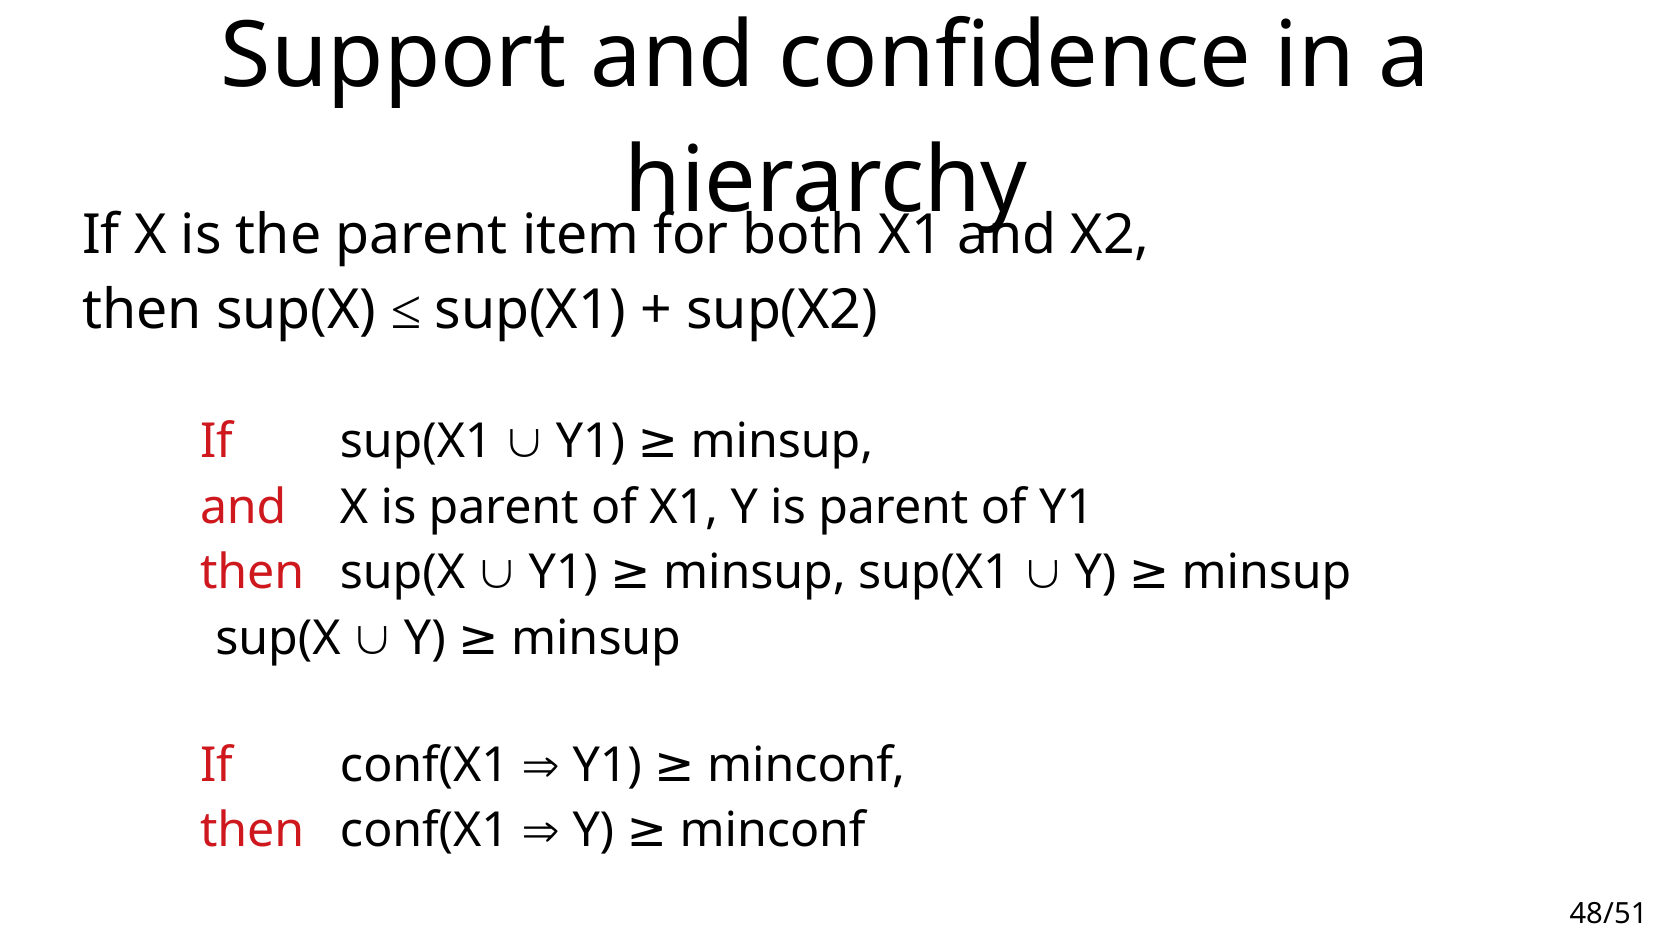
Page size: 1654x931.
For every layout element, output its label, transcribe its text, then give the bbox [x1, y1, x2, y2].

list If X is the parent item for both X1 and X2, then sup(X) ≤ sup(X1) + sup(X2) If sup(X1  Y1) ≥ minsup, and X is parent of X1, Y is parent of Y1 then sup(X  Y1) ≥ minsup, sup(X1  Y) ≥ minsup sup(X  Y) ≥ minsup If conf(X1  Y1) ≥ minconf, then conf(X1  Y) ≥ minconf [67, 187, 1615, 873]
title Support and confidence in a hierarchy [8, 1, 1644, 226]
